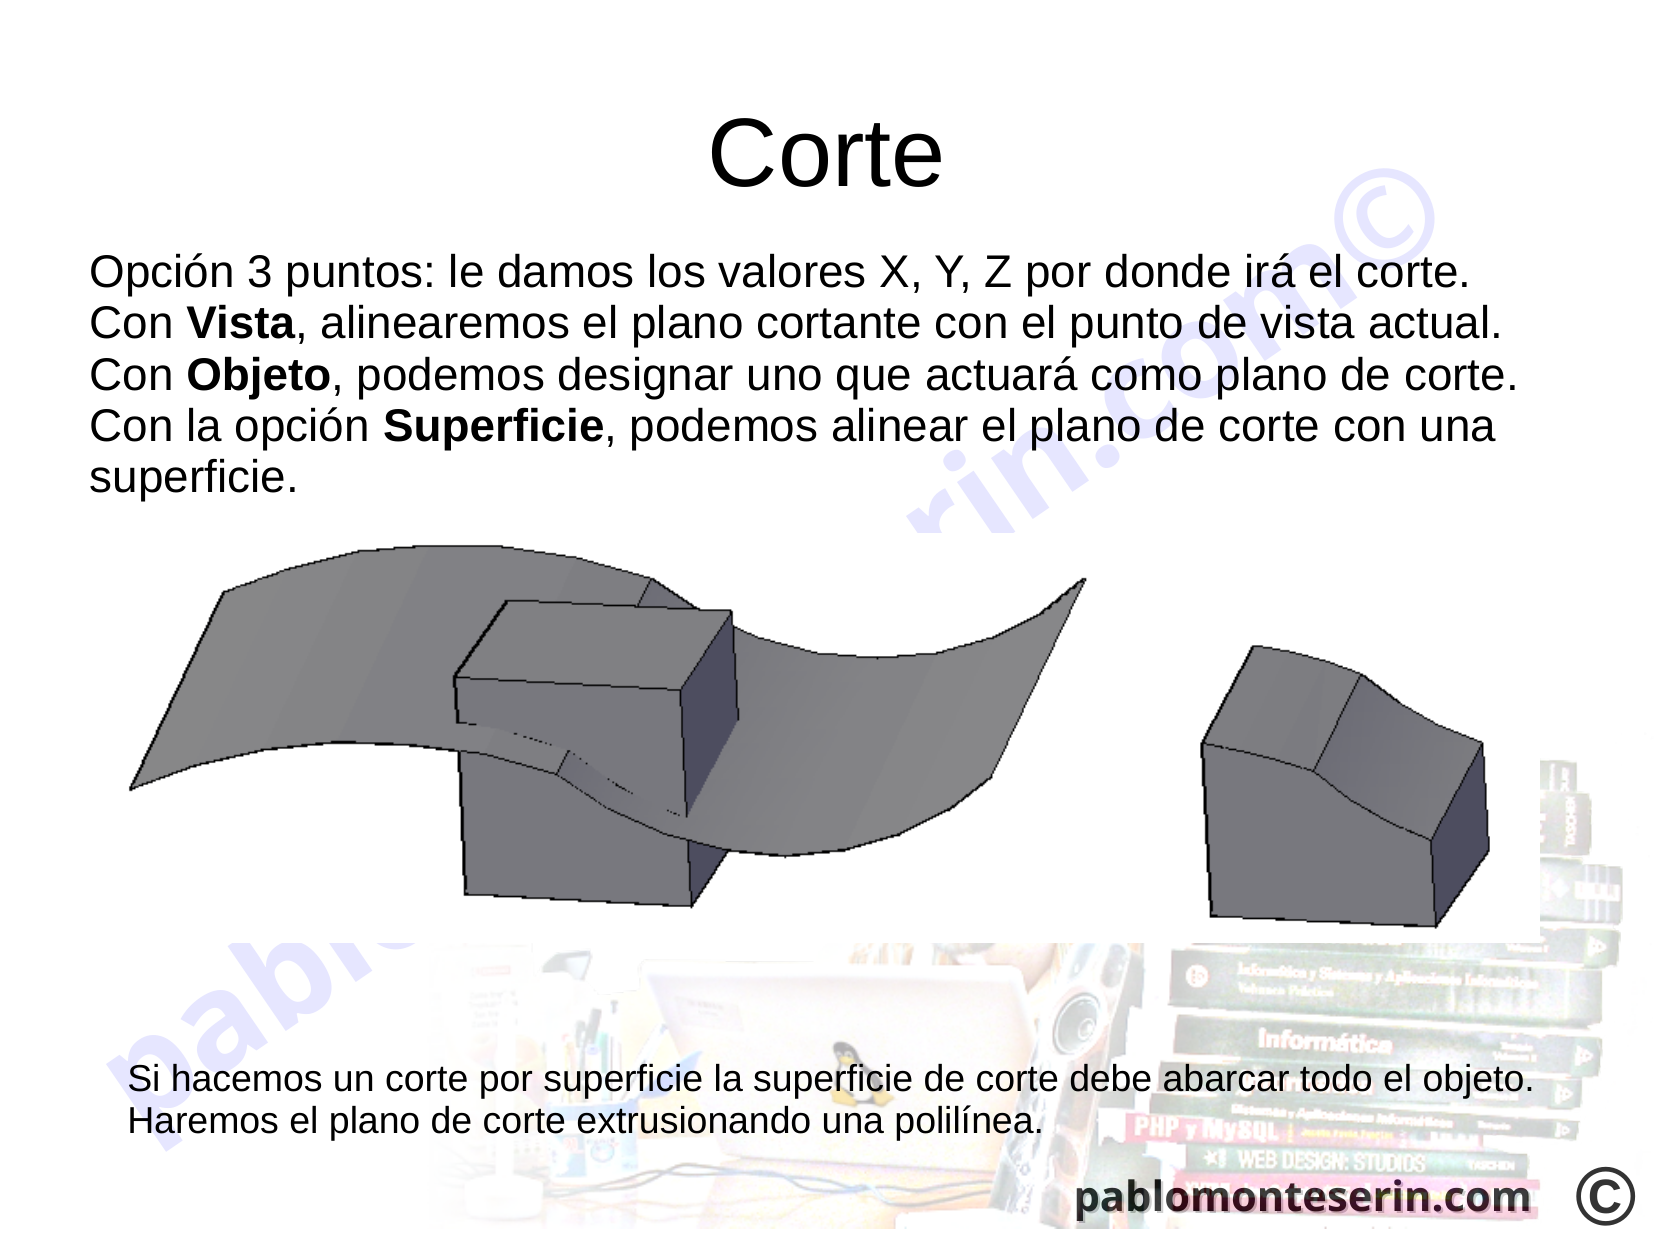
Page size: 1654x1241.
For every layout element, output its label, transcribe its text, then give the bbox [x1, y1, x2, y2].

text_box Opción 3 puntos: le damos los valores X, Y, Z por donde irá el corte. Con Vista, alinearemos el plano cortante con el punto de vista actual. Con Objeto, podemos designar uno que actuará como plano de corte. Con la opción Superficie, podemos alinear el plano de corte con una superficie. [75, 238, 1576, 511]
title Corte [82, 49, 1571, 238]
text_box Si hacemos un corte por superficie la superficie de corte debe abarcar todo el objeto. Haremos el plano de corte extrusionando una polilínea. [112, 1050, 1551, 1149]
picture [117, 533, 1654, 1229]
